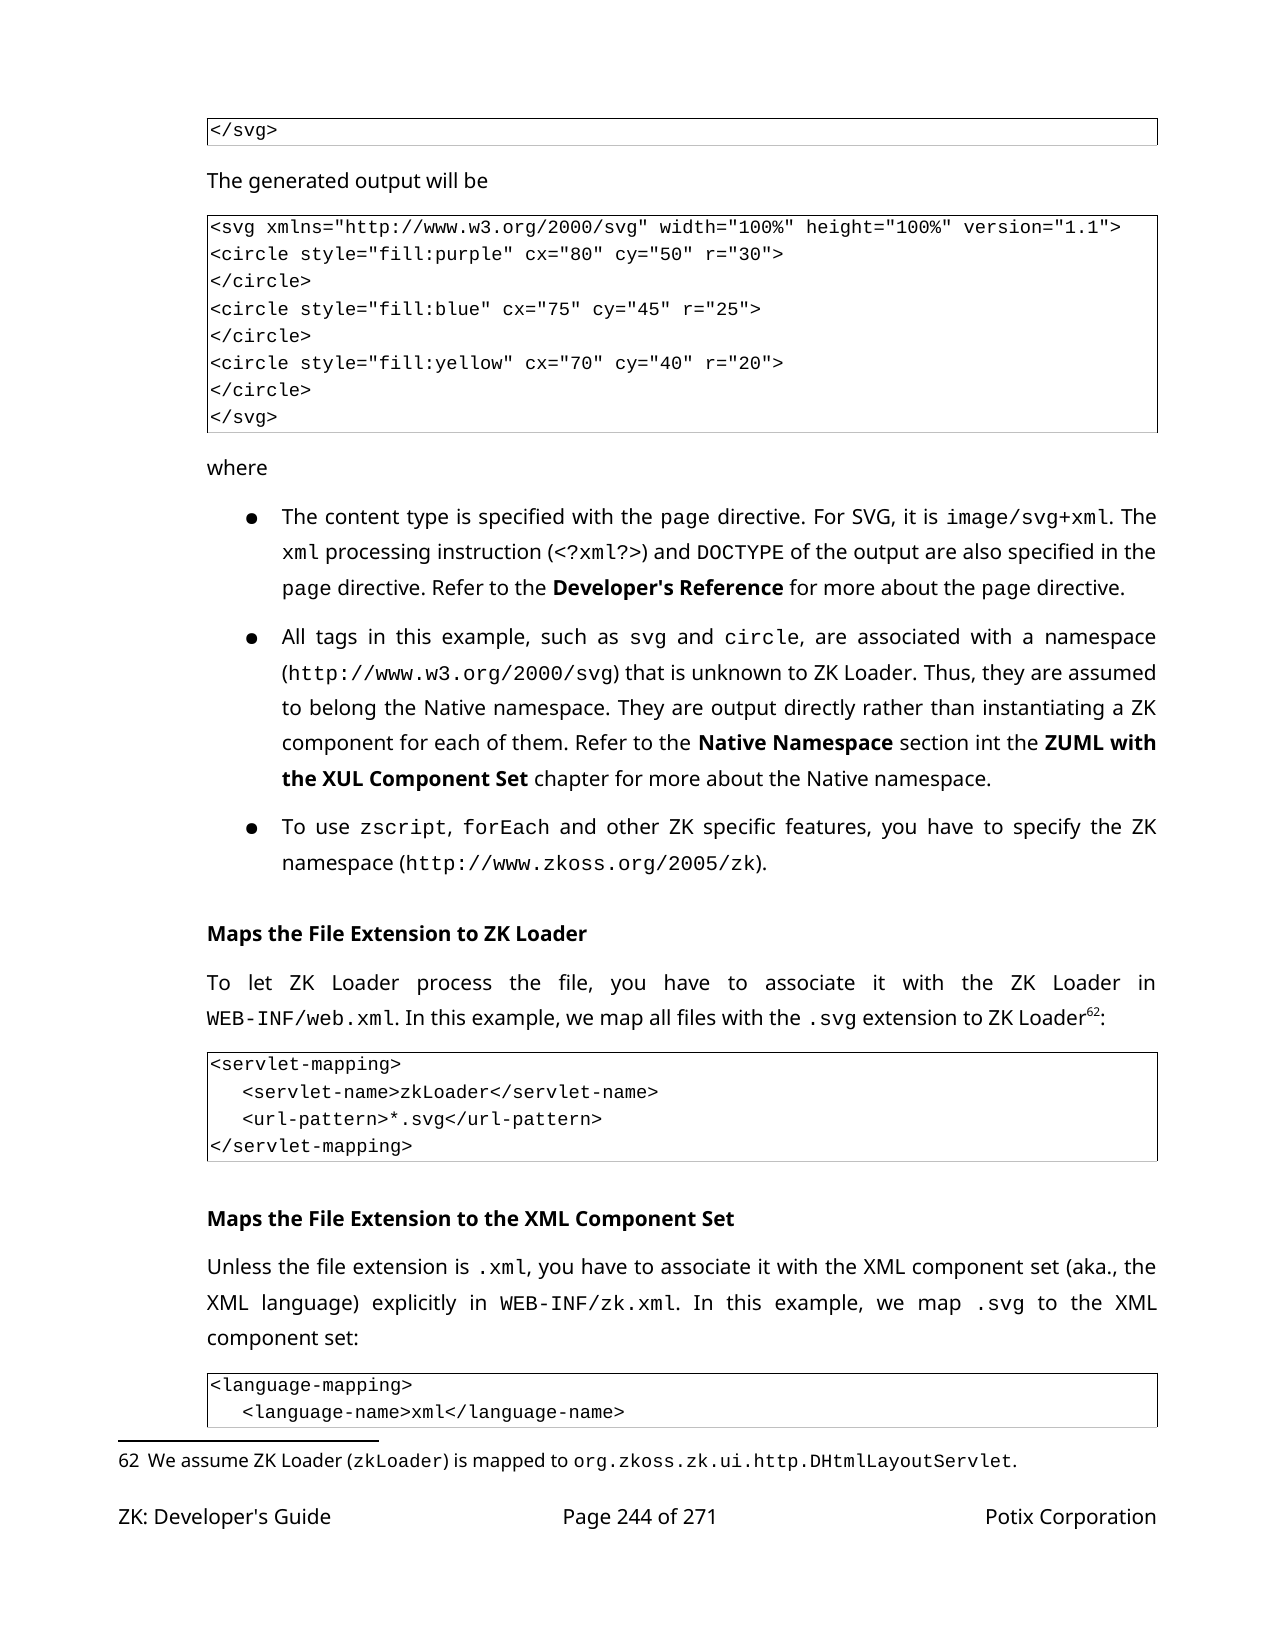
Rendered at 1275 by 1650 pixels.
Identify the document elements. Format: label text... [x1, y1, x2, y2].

text Unless the file extension is .xml, you have to associate it with the XML component set (aka., the XML language) explicitly in WEB-INF/zk.xml. In this example, we map .svg to the XML component set: [207, 1252, 1157, 1352]
text </svg> [208, 119, 1157, 145]
list To use zscript, forEach and other ZK specific features, you have to specify the ZK namespace (http://www.zkoss.org/2005/zk). [244, 812, 1157, 877]
text </circle> [208, 378, 1157, 402]
text <circle style="fill:yellow" cx="70" cy="40" r="20"> [208, 351, 1157, 375]
list The content type is specified with the page directive. For SVG, it is image/svg+xml. The xml processing instruction (<?xml?>) and DOCTYPE of the output are also specified in the page directive. Refer to the Developer's Reference for more about the page directive. [244, 502, 1157, 602]
text </svg> [208, 405, 1157, 432]
text where [207, 453, 1157, 481]
subtitle Maps the File Extension to the XML Component Set [207, 1204, 1157, 1232]
text </circle> [208, 269, 1157, 293]
list All tags in this example, such as svg and circle, are associated with a namespace (http://www.w3.org/2000/svg) that is unknown to ZK Loader. Thus, they are assumed to belong the Native namespace. They are output directly rather than instantiating a ZK component for each of them. Refer to the Native Namespace section int the ZUML with the XUL Component Set chapter for more about the Native namespace. [244, 622, 1157, 792]
text <circle style="fill:blue" cx="75" cy="45" r="25"> [208, 296, 1157, 321]
text <circle style="fill:purple" cx="80" cy="50" r="30"> [208, 242, 1157, 266]
text <url-pattern>*.svg</url-pattern> [208, 1107, 1157, 1131]
text <svg xmlns="http://www.w3.org/2000/svg" width="100%" height="100%" version="1.1"> [208, 216, 1157, 239]
text <servlet-name>zkLoader</servlet-name> [208, 1079, 1157, 1104]
text </circle> [208, 324, 1157, 348]
text <language-name>xml</language-name> [208, 1399, 1157, 1427]
text </servlet-mapping> [208, 1134, 1157, 1161]
subtitle Maps the File Extension to ZK Loader [207, 919, 1157, 947]
text We assume ZK Loader (zkLoader) is mapped to org.zkoss.zk.ui.http.DHtmlLayoutServlet. [118, 1447, 1157, 1473]
text <language-mapping> [208, 1374, 1157, 1397]
text The generated output will be [207, 166, 1157, 194]
text To let ZK Loader process the file, you have to associate it with the ZK Loader in WEB-INF/web.xml. In this example, we map all files with the .svg extension to ZK Loader: [207, 968, 1157, 1032]
text <servlet-mapping> [208, 1053, 1157, 1077]
